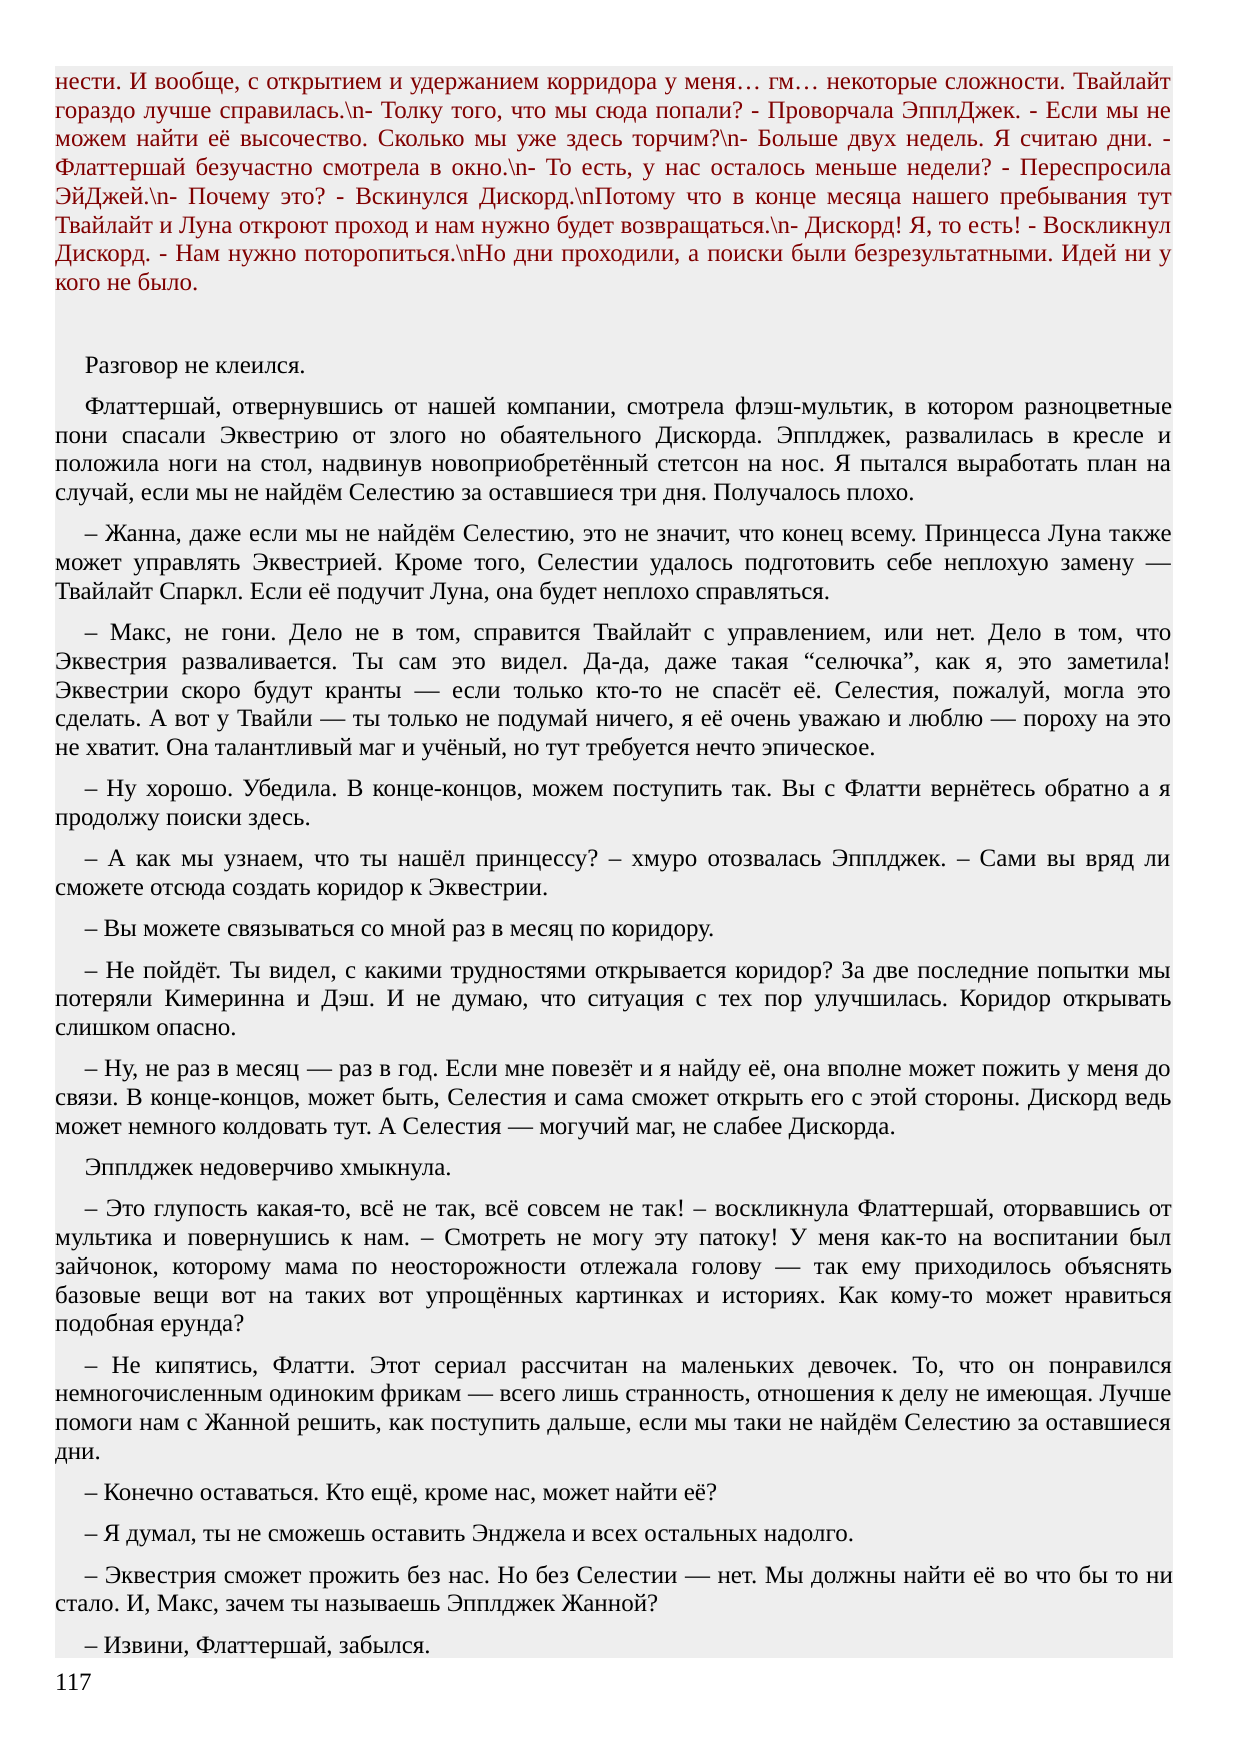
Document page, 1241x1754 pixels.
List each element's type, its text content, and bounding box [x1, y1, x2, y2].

text – Жанна, даже если мы не найдём Селестию, это не значит, что конец всему. Принцесса Луна также может управлять Эквестрией. Кроме того, Селестии удалось подготовить себе неплохую замену — Твайлайт Спаркл. Если её подучит Луна, она будет неплохо справляться. [55, 518, 1173, 605]
text Разговор не клеился. [55, 350, 1173, 378]
text – Конечно оставаться. Кто ещё, кроме нас, может найти её? [55, 1477, 1173, 1506]
text – Извини, Флаттершай, забылся. [55, 1630, 1173, 1658]
text – Макс, не гони. Дело не в том, справится Твайлайт с управлением, или нет. Дело в том, что Эквестрия разваливается. Ты сам это видел. Да-да, даже такая “селючка”, как я, это заметила! Эквестрии скоро будут кранты — если только кто-то не спасёт её. Селестия, пожалуй, могла это сделать. А вот у Твайли — ты только не подумай ничего, я её очень уважаю и люблю — пороху на это не хватит. Она талантливый маг и учёный, но тут требуется нечто эпическое. [55, 617, 1173, 761]
text – Вы можете связываться со мной раз в месяц по коридору. [55, 913, 1173, 942]
text – Не кипятись, Флатти. Этот сериал рассчитан на маленьких девочек. То, что он понравился немногочисленным одиноким фрикам — всего лишь странность, отношения к делу не имеющая. Лучше помоги нам с Жанной решить, как поступить дальше, если мы таки не найдём Селестию за оставшиеся дни. [55, 1350, 1173, 1465]
text – А как мы узнаем, что ты нашёл принцессу? – хмуро отозвалась Эпплджек. – Сами вы вряд ли сможете отсюда создать коридор к Эквестрии. [55, 843, 1173, 901]
text Флаттершай, отвернувшись от нашей компании, смотрела флэш-мультик, в котором разноцветные пони спасали Эквестрию от злого но обаятельного Дискорда. Эпплджек, развалилась в кресле и положила ноги на стол, надвинув новоприобретённый стетсон на нос. Я пытался выработать план на случай, если мы не найдём Селестию за оставшиеся три дня. Получалось плохо. [55, 391, 1173, 506]
text Эпплджек недоверчиво хмыкнула. [55, 1152, 1173, 1181]
text нести. И вообще, с открытием и удержанием корридора у меня… гм… некоторые сложности. Твайлайт гораздо лучше справилась.\n- Толку того, что мы сюда попали? - Проворчала ЭпплДжек. - Если мы не можем найти её высочество. Сколько мы уже здесь торчим?\n- Больше двух недель. Я считаю дни. - Флаттершай безучастно смотрела в окно.\n- То есть, у нас осталось меньше недели? - Переспросила ЭйДжей.\n- Почему это? - Вскинулся Дискорд.\nПотому что в конце месяца нашего пребывания тут Твайлайт и Луна откроют проход и нам нужно будет возвращаться.\n- Дискорд! Я, то есть! - Воскликнул Дискорд. - Нам нужно поторопиться.\nНо дни проходили, а поиски были безрезультатными. Идей ни у кого не было. [55, 66, 1173, 296]
text – Я думал, ты не сможешь оставить Энджела и всех остальных надолго. [55, 1518, 1173, 1547]
text – Не пойдёт. Ты видел, с какими трудностями открывается коридор? За две последние попытки мы потеряли Кимеринна и Дэш. И не думаю, что ситуация с тех пор улучшилась. Коридор открывать слишком опасно. [55, 955, 1173, 1041]
text – Ну, не раз в месяц — раз в год. Если мне повезёт и я найду её, она вполне может пожить у меня до связи. В конце-концов, может быть, Селестия и сама сможет открыть его с этой стороны. Дискорд ведь может немного колдовать тут. А Селестия — могучий маг, не слабее Дискорда. [55, 1053, 1173, 1140]
text – Это глупость какая-то, всё не так, всё совсем не так! – воскликнула Флаттершай, оторвавшись от мультика и повернушись к нам. – Смотреть не могу эту патоку! У меня как-то на воспитании был зайчонок, которому мама по неосторожности отлежала голову — так ему приходилось объяснять базовые вещи вот на таких вот упрощённых картинках и историях. Как кому-то может нравиться подобная ерунда? [55, 1193, 1173, 1337]
text – Эквестрия сможет прожить без нас. Но без Селестии — нет. Мы должны найти её во что бы то ни стало. И, Макс, зачем ты называешь Эпплджек Жанной? [55, 1560, 1173, 1617]
text – Ну хорошо. Убедила. В конце-концов, можем поступить так. Вы с Флатти вернётесь обратно а я продолжу поиски здесь. [55, 773, 1173, 831]
